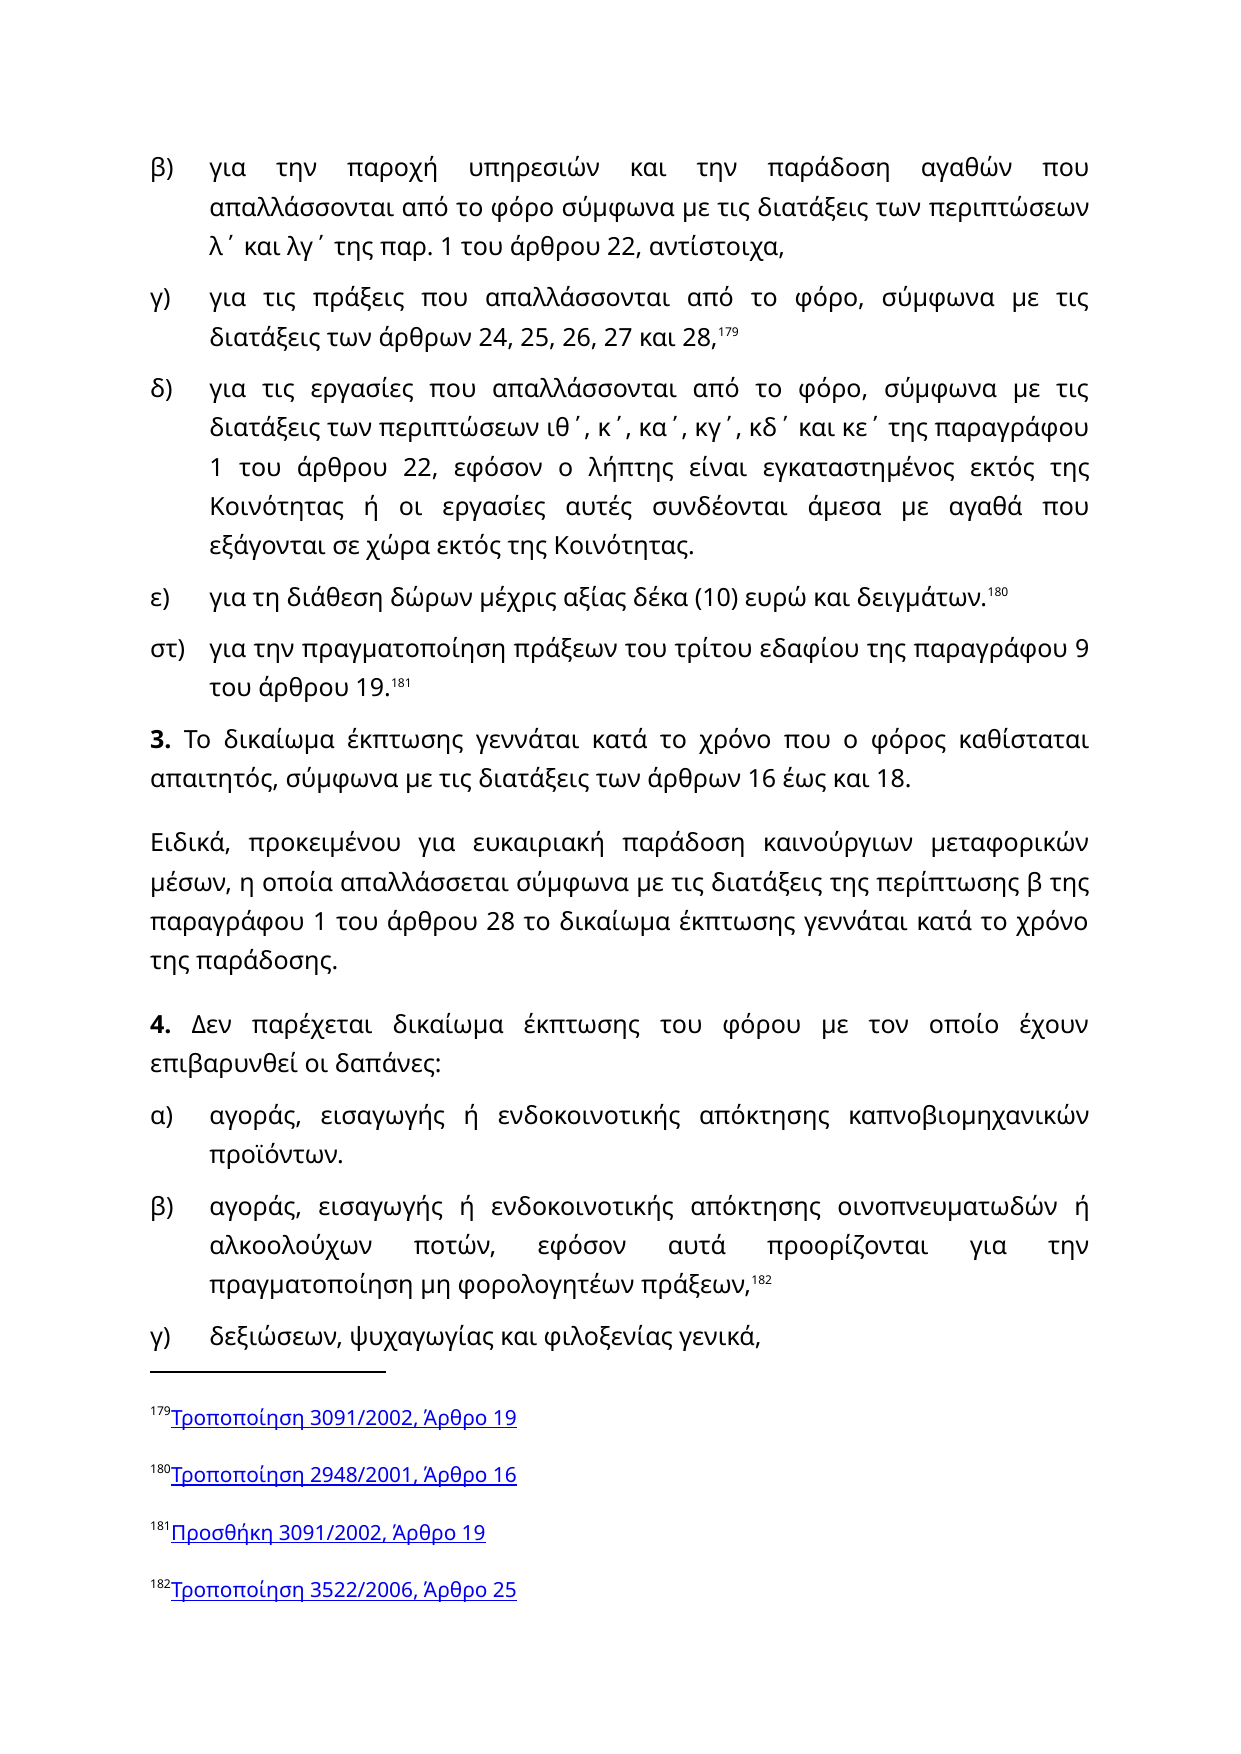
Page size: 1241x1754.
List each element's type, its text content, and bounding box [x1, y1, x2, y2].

list γ) δεξιώσεων, ψυχαγωγίας και φιλοξενίας γενικά, [150, 1318, 1090, 1352]
list β) για την παροχή υπηρεσιών και την παράδοση αγαθών που απαλλάσσονται από το φόρο σύμφωνα με τις διατάξεις των περιπτώσεων λ΄ και λγ΄ της παρ. 1 του άρθρου 22, αντίστοιχα, [150, 150, 1090, 262]
list β) αγοράς, εισαγωγής ή ενδοκοινοτικής απόκτησης οινοπνευματωδών ή αλκοολούχων ποτών, εφόσον αυτά προορίζονται για την πραγματοποίηση μη φορολογητέων πράξεων, [150, 1188, 1090, 1301]
list δ) για τις εργασίες που απαλλάσσονται από το φόρο, σύμφωνα με τις διατάξεις των περιπτώσεων ιθ΄, κ΄, κα΄, κγ΄, κδ΄ και κε΄ της παραγράφου 1 του άρθρου 22, εφόσον ο λήπτης είναι εγκαταστημένος εκτός της Κοινότητας ή οι εργασίες αυτές συνδέονται άμεσα με αγαθά που εξάγονται σε χώρα εκτός της Κοινότητας. [150, 371, 1090, 562]
text Προσθήκη 3091/2002, Άρθρο 19 [150, 1518, 1090, 1546]
text 4. Δεν παρέχεται δικαίωμα έκπτωσης του φόρου με τον οποίο έχουν επιβαρυνθεί οι δαπάνες: [150, 1007, 1090, 1080]
list α) αγοράς, εισαγωγής ή ενδοκοινοτικής απόκτησης καπνοβιομηχανικών προϊόντων. [150, 1097, 1090, 1171]
text 3. Το δικαίωμα έκπτωσης γεννάται κατά το χρόνο που ο φόρος καθίσταται απαιτητός, σύμφωνα με τις διατάξεις των άρθρων 16 έως και 18. [150, 722, 1090, 795]
list ε) για τη διάθεση δώρων μέχρις αξίας δέκα (10) ευρώ και δειγμάτων. [150, 579, 1090, 613]
text Τροποποίηση 3522/2006, Άρθρο 25 [150, 1576, 1090, 1604]
text Τροποποίηση 3091/2002, Άρθρο 19 [150, 1403, 1090, 1431]
text Ειδικά, προκειμένου για ευκαιριακή παράδοση καινούργιων μεταφορικών μέσων, η οποία απαλλάσσεται σύμφωνα με τις διατάξεις της περίπτωσης β της παραγράφου 1 του άρθρου 28 το δικαίωμα έκπτωσης γεννάται κατά το χρόνο της παράδοσης. [150, 825, 1090, 977]
list γ) για τις πράξεις που απαλλάσσονται από το φόρο, σύμφωνα με τις διατάξεις των άρθρων 24, 25, 26, 27 και 28, [150, 280, 1090, 353]
text Τροποποίηση 2948/2001, Άρθρο 16 [150, 1460, 1090, 1489]
list στ) για την πραγματοποίηση πράξεων του τρίτου εδαφίου της παραγράφου 9 του άρθρου 19. [150, 631, 1090, 704]
